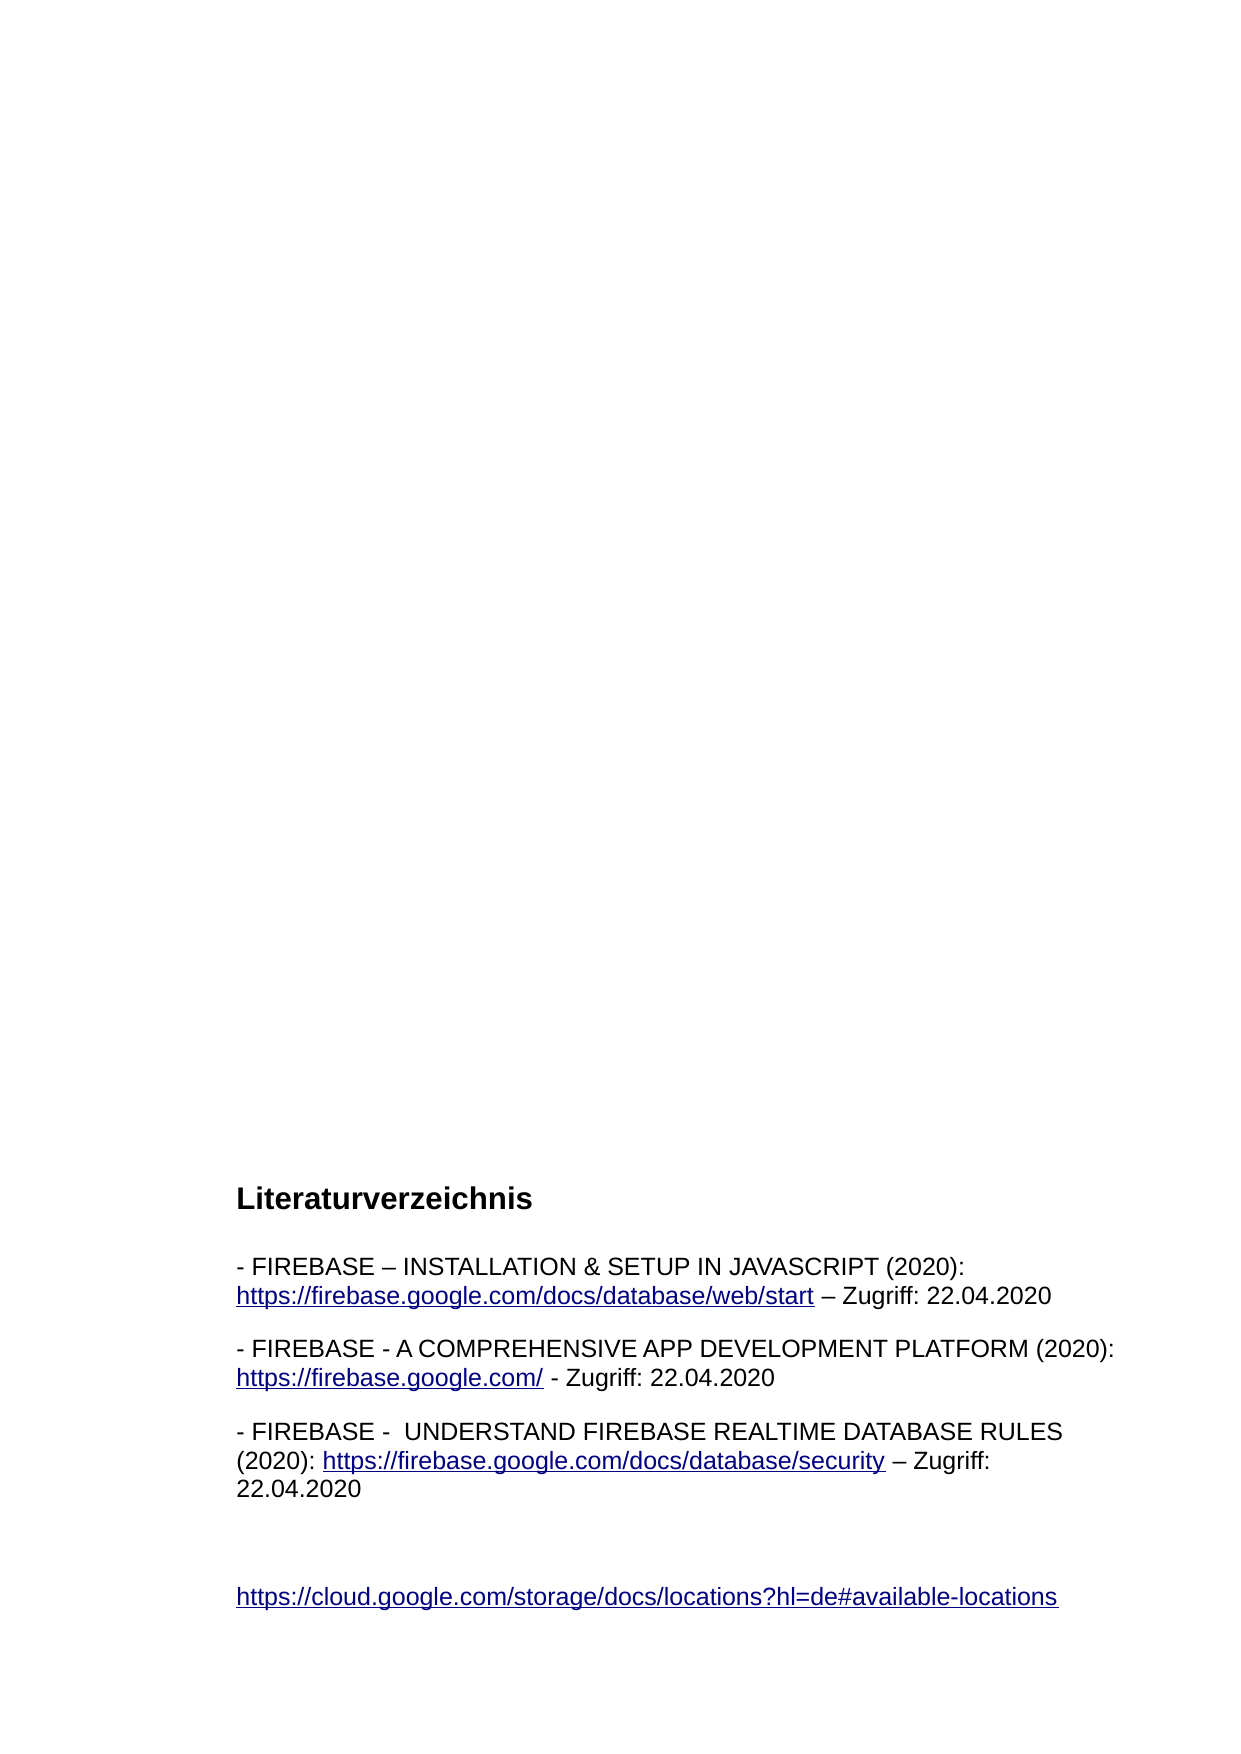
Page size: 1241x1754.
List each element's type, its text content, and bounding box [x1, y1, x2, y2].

subtitle Literaturverzeichnis [236, 1180, 1122, 1216]
text - FIREBASE - A COMPREHENSIVE APP DEVELOPMENT PLATFORM (2020): https://firebase.google.com/ - Zugriff: 22.04.2020 [236, 1334, 1122, 1392]
text - FIREBASE – INSTALLATION & SETUP IN JAVASCRIPT (2020): https://firebase.google.com/docs/database/web/start – Zugriff: 22.04.2020 [236, 1252, 1122, 1309]
text https://cloud.google.com/storage/docs/locations?hl=de#available-locations [236, 1582, 1122, 1611]
text - FIREBASE - UNDERSTAND FIREBASE REALTIME DATABASE RULES (2020): https://firebase.google.com/docs/database/security – Zugriff: 22.04.2020 [236, 1417, 1122, 1503]
